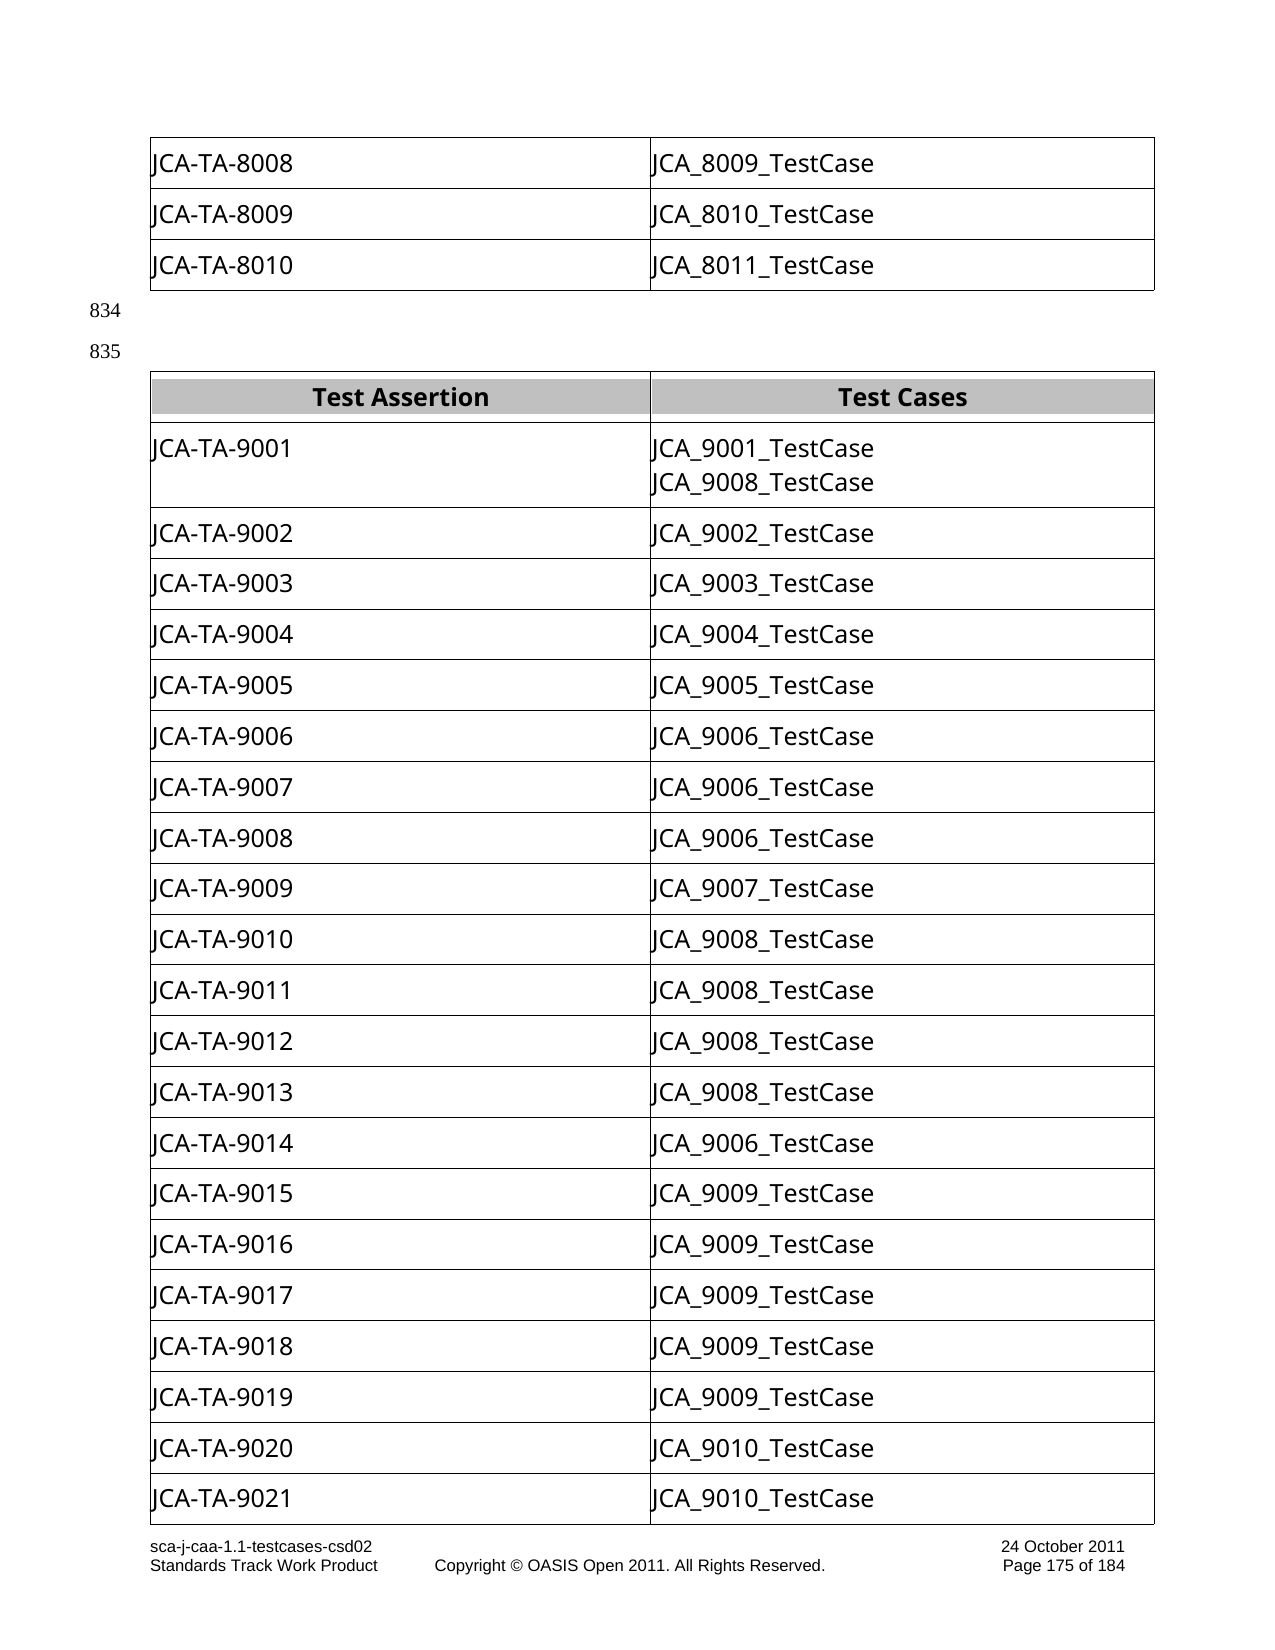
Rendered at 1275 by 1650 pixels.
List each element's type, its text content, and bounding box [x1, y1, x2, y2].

table_cell JCA_9003_TestCase [651, 559, 1154, 608]
table_cell JCA-TA-9018 [151, 1321, 650, 1371]
table_cell JCA-TA-9019 [151, 1372, 650, 1422]
table_cell JCA-TA-9012 [151, 1016, 650, 1066]
table_cell JCA-TA-8009 [151, 189, 650, 239]
table_cell JCA-TA-9006 [151, 711, 650, 761]
table_cell JCA_9006_TestCase [651, 813, 1154, 863]
table_cell JCA_9010_TestCase [651, 1423, 1154, 1473]
table_cell JCA-TA-9021 [151, 1474, 650, 1523]
table_cell JCA_9004_TestCase [651, 610, 1154, 659]
table_cell JCA-TA-9015 [151, 1169, 650, 1218]
table_cell JCA_9009_TestCase [651, 1372, 1154, 1422]
table_cell JCA_9007_TestCase [651, 864, 1154, 913]
table_cell JCA-TA-9009 [151, 864, 650, 913]
table_cell JCA_9009_TestCase [651, 1169, 1154, 1218]
table_cell JCA_9005_TestCase [651, 660, 1154, 710]
table_cell JCA_9002_TestCase [651, 508, 1154, 558]
table_header Test Assertion [151, 372, 650, 422]
table_cell JCA-TA-9002 [151, 508, 650, 558]
table_header Test Cases [651, 372, 1154, 422]
table_cell JCA_8009_TestCase [651, 138, 1154, 188]
table_cell JCA-TA-9003 [151, 559, 650, 608]
table_cell JCA-TA-9016 [151, 1220, 650, 1269]
table_cell JCA-TA-9001 [151, 423, 650, 507]
table_cell JCA_9009_TestCase [651, 1270, 1154, 1320]
table_cell JCA-TA-9014 [151, 1118, 650, 1168]
table_cell JCA_9006_TestCase [651, 711, 1154, 761]
table_cell JCA-TA-9017 [151, 1270, 650, 1320]
table_cell JCA_9006_TestCase [651, 1118, 1154, 1168]
table_cell JCA-TA-9007 [151, 762, 650, 812]
table_cell JCA-TA-8010 [151, 240, 650, 290]
table_cell JCA_8010_TestCase [651, 189, 1154, 239]
table_cell JCA_9008_TestCase [651, 965, 1154, 1015]
table_cell JCA-TA-8008 [151, 138, 650, 188]
table_cell JCA_9008_TestCase [651, 1067, 1154, 1117]
table_cell JCA_9010_TestCase [651, 1474, 1154, 1523]
table_cell JCA-TA-9020 [151, 1423, 650, 1473]
table_cell JCA-TA-9005 [151, 660, 650, 710]
table_cell JCA_9008_TestCase [651, 1016, 1154, 1066]
table_cell JCA_9009_TestCase [651, 1220, 1154, 1269]
table_cell JCA_9009_TestCase [651, 1321, 1154, 1371]
table_cell JCA-TA-9004 [151, 610, 650, 659]
table_cell JCA-TA-9011 [151, 965, 650, 1015]
table_cell JCA_9001_TestCase JCA_9008_TestCase [651, 423, 1154, 507]
table_cell JCA_9006_TestCase [651, 762, 1154, 812]
table_cell JCA_8011_TestCase [651, 240, 1154, 290]
table_cell JCA-TA-9013 [151, 1067, 650, 1117]
table_cell JCA_9008_TestCase [651, 915, 1154, 964]
table_cell JCA-TA-9010 [151, 915, 650, 964]
table_cell JCA-TA-9008 [151, 813, 650, 863]
